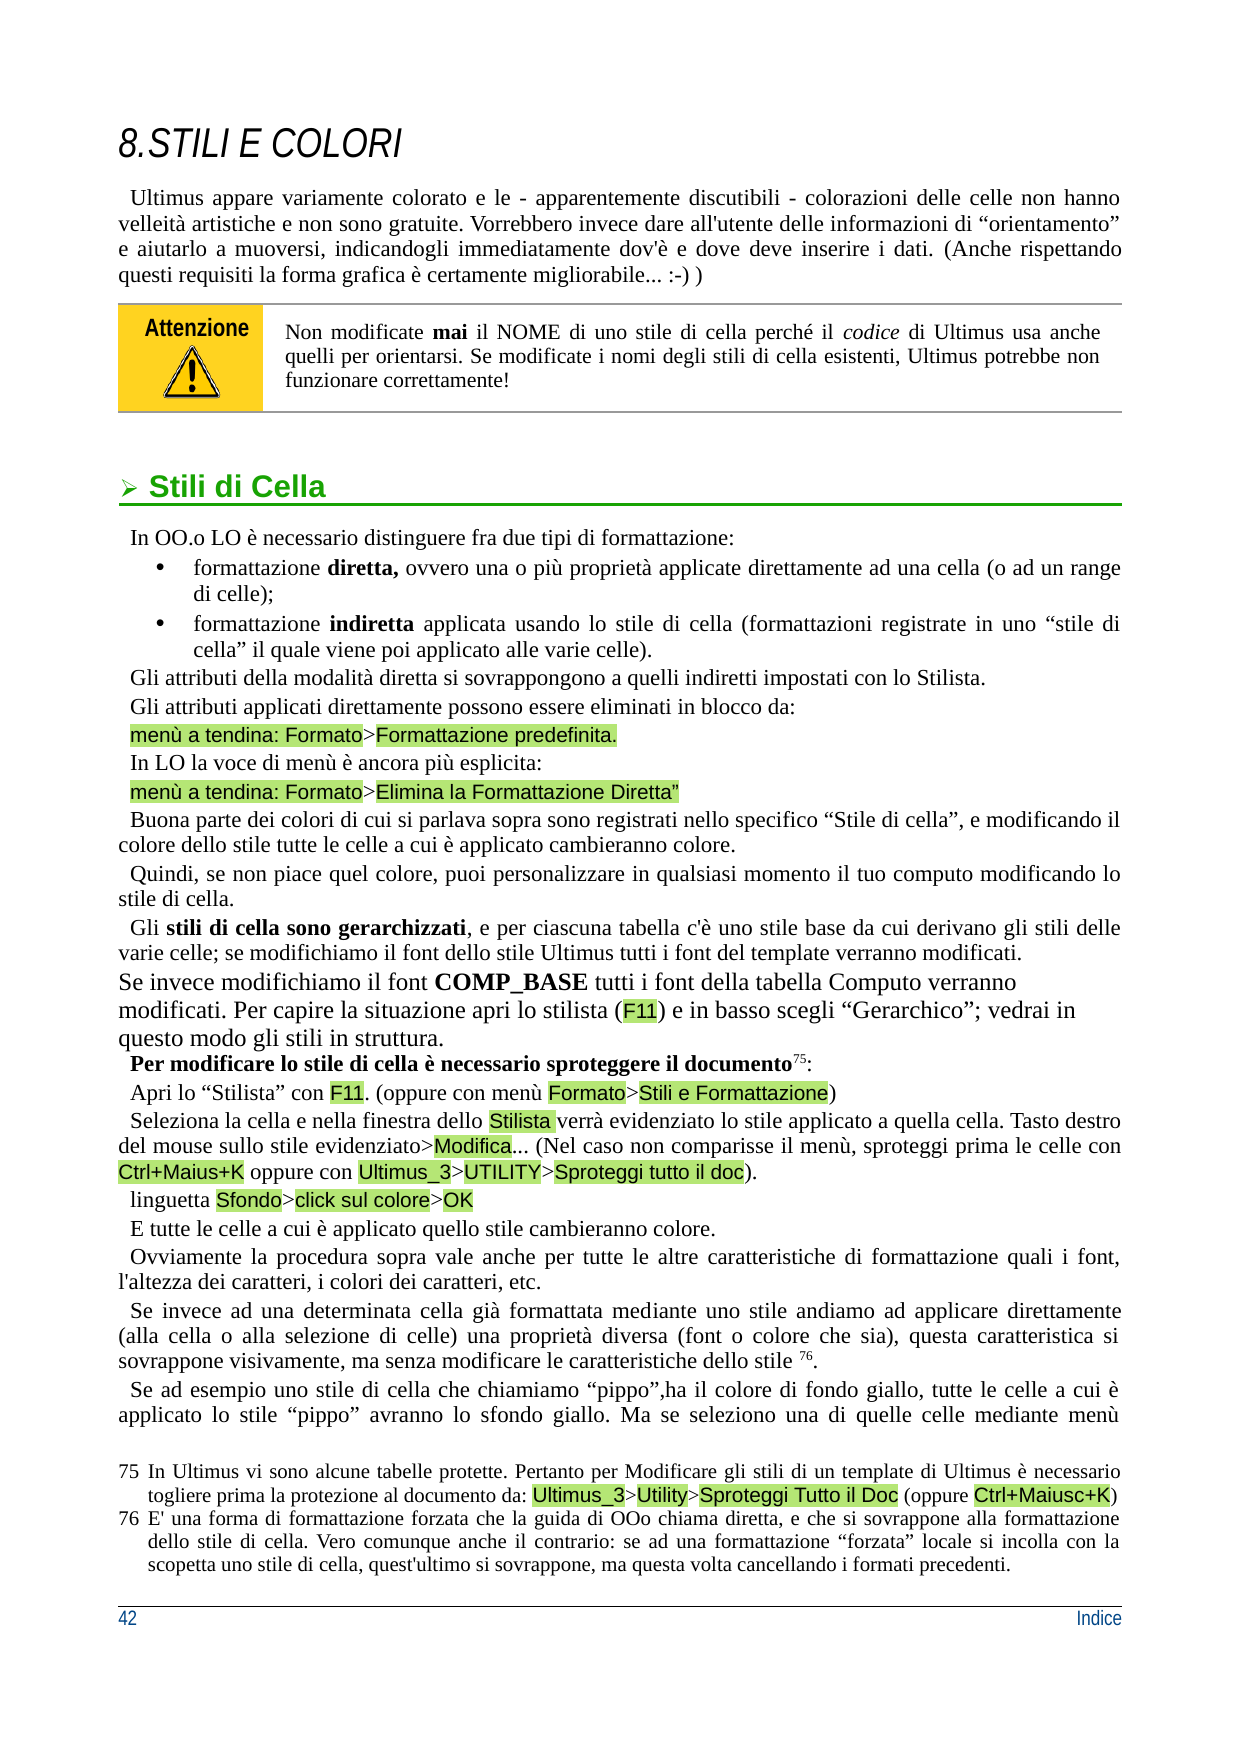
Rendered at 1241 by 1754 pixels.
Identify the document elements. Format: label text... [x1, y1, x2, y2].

list formattazione indiretta applicata usando lo stile di cella (formattazioni registrate in uno “stile di cella” il quale viene poi applicato alle varie celle). [156, 609, 1122, 662]
text linguetta Sfondo>click sul colore>OK [118, 1187, 1122, 1213]
text In LO la voce di menù è ancora più esplicita: [118, 750, 1122, 776]
table_header Attenzione [118, 305, 263, 411]
text Se invece ad una determinata cella già formattata mediante uno stile andiamo ad applicare direttamente (alla cella o alla selezione di celle) una proprietà diversa (font o colore che sia), questa caratteristica si sovrappone visivamente, ma senza modificare le caratteristiche dello stile . [118, 1298, 1122, 1374]
text Gli stili di cella sono gerarchizzati, e per ciascuna tabella c'è uno stile base da cui derivano gli stili delle varie celle; se modifichiamo il font dello stile Ultimus tutti i font del template verranno modificati. [118, 914, 1122, 965]
text Per modificare lo stile di cella è necessario sproteggere il documento: [118, 1051, 1122, 1077]
text menù a tendina: Formato>Formattazione predefinita. [118, 722, 1122, 747]
text Gli attributi applicati direttamente possono essere eliminati in blocco da: [118, 694, 1122, 719]
subtitle STILI E COLORI [118, 118, 1122, 166]
list formattazione diretta, ovvero una o più proprietà applicate direttamente ad una cella (o ad un range di celle); [156, 553, 1122, 606]
text Ovviamente la procedura sopra vale anche per tutte le altre caratteristiche di formattazione quali i font, l'altezza dei caratteri, i colori dei caratteri, etc. [118, 1244, 1122, 1295]
text Se invece modifichiamo il font COMP_BASE tutti i font della tabella Computo verranno modificati. Per capire la situazione apri lo stilista (F11) e in basso scegli “Gerarchico”; vedrai in questo modo gli stili in struttura. [118, 968, 1122, 1051]
text menù a tendina: Formato>Elimina la Formattazione Diretta” [118, 779, 1122, 804]
text In OO.o LO è necessario distinguere fra due tipi di formattazione: [118, 524, 1122, 550]
text Gli attributi della modalità diretta si sovrappongono a quelli indiretti impostati con lo Stilista. [118, 665, 1122, 691]
text In Ultimus vi sono alcune tabelle protette. Pertanto per Modificare gli stili di un template di Ultimus è necessario togliere prima la protezione al documento da: Ultimus_3>Utility>Sproteggi Tutto il Doc (oppure Ctrl+Maiusc+K) [118, 1460, 1122, 1507]
picture [159, 342, 224, 402]
text Apri lo “Stilista” con F11. (oppure con menù Formato>Stili e Formattazione) [118, 1080, 1122, 1105]
text Seleziona la cella e nella finestra dello Stilista verrà evidenziato lo stile applicato a quella cella. Tasto destro del mouse sullo stile evidenziato>Modifica... (Nel caso non comparisse il menù, sproteggi prima le celle con Ctrl+Maius+K oppure con Ultimus_3>UTILITY>Sproteggi tutto il doc). [118, 1108, 1122, 1184]
text Se ad esempio uno stile di cella che chiamiamo “pippo”,ha il colore di fondo giallo, tutte le celle a cui è applicato lo stile “pippo” avranno lo sfondo giallo. Ma se seleziono una di quelle celle mediante menù [118, 1377, 1122, 1428]
text Buona parte dei colori di cui si parlava sopra sono registrati nello specifico “Stile di cella”, e modificando il colore dello stile tutte le celle a cui è applicato cambieranno colore. [118, 807, 1122, 858]
subtitle Stili di Cella [119, 469, 1122, 503]
text E' una forma di formattazione forzata che la guida di OOo chiama diretta, e che si sovrappone alla formattazione dello stile di cella. Vero comunque anche il contrario: se ad una formattazione “forzata” locale si incolla con la scopetta uno stile di cella, quest'ultimo si sovrappone, ma questa volta cancellando i formati precedenti. [118, 1507, 1122, 1576]
table_header Non modificate mai il NOME di uno stile di cella perché il codice di Ultimus usa anche quelli per orientarsi. Se modificate i nomi degli stili di cella esistenti, Ultimus potrebbe non funzionare correttamente! [264, 305, 1122, 411]
text Ultimus appare variamente colorato e le - apparentemente discutibili - colorazioni delle celle non hanno velleità artistiche e non sono gratuite. Vorrebbero invece dare all'utente delle informazioni di “orientamento” e aiutarlo a muoversi, indicandogli immediatamente dov'è e dove deve inserire i dati. (Anche rispettando questi requisiti la forma grafica è certamente migliorabile... :-) ) [118, 185, 1122, 287]
text E tutte le celle a cui è applicato quello stile cambieranno colore. [118, 1216, 1122, 1241]
text Quindi, se non piace quel colore, puoi personalizzare in qualsiasi momento il tuo computo modificando lo stile di cella. [118, 861, 1122, 912]
